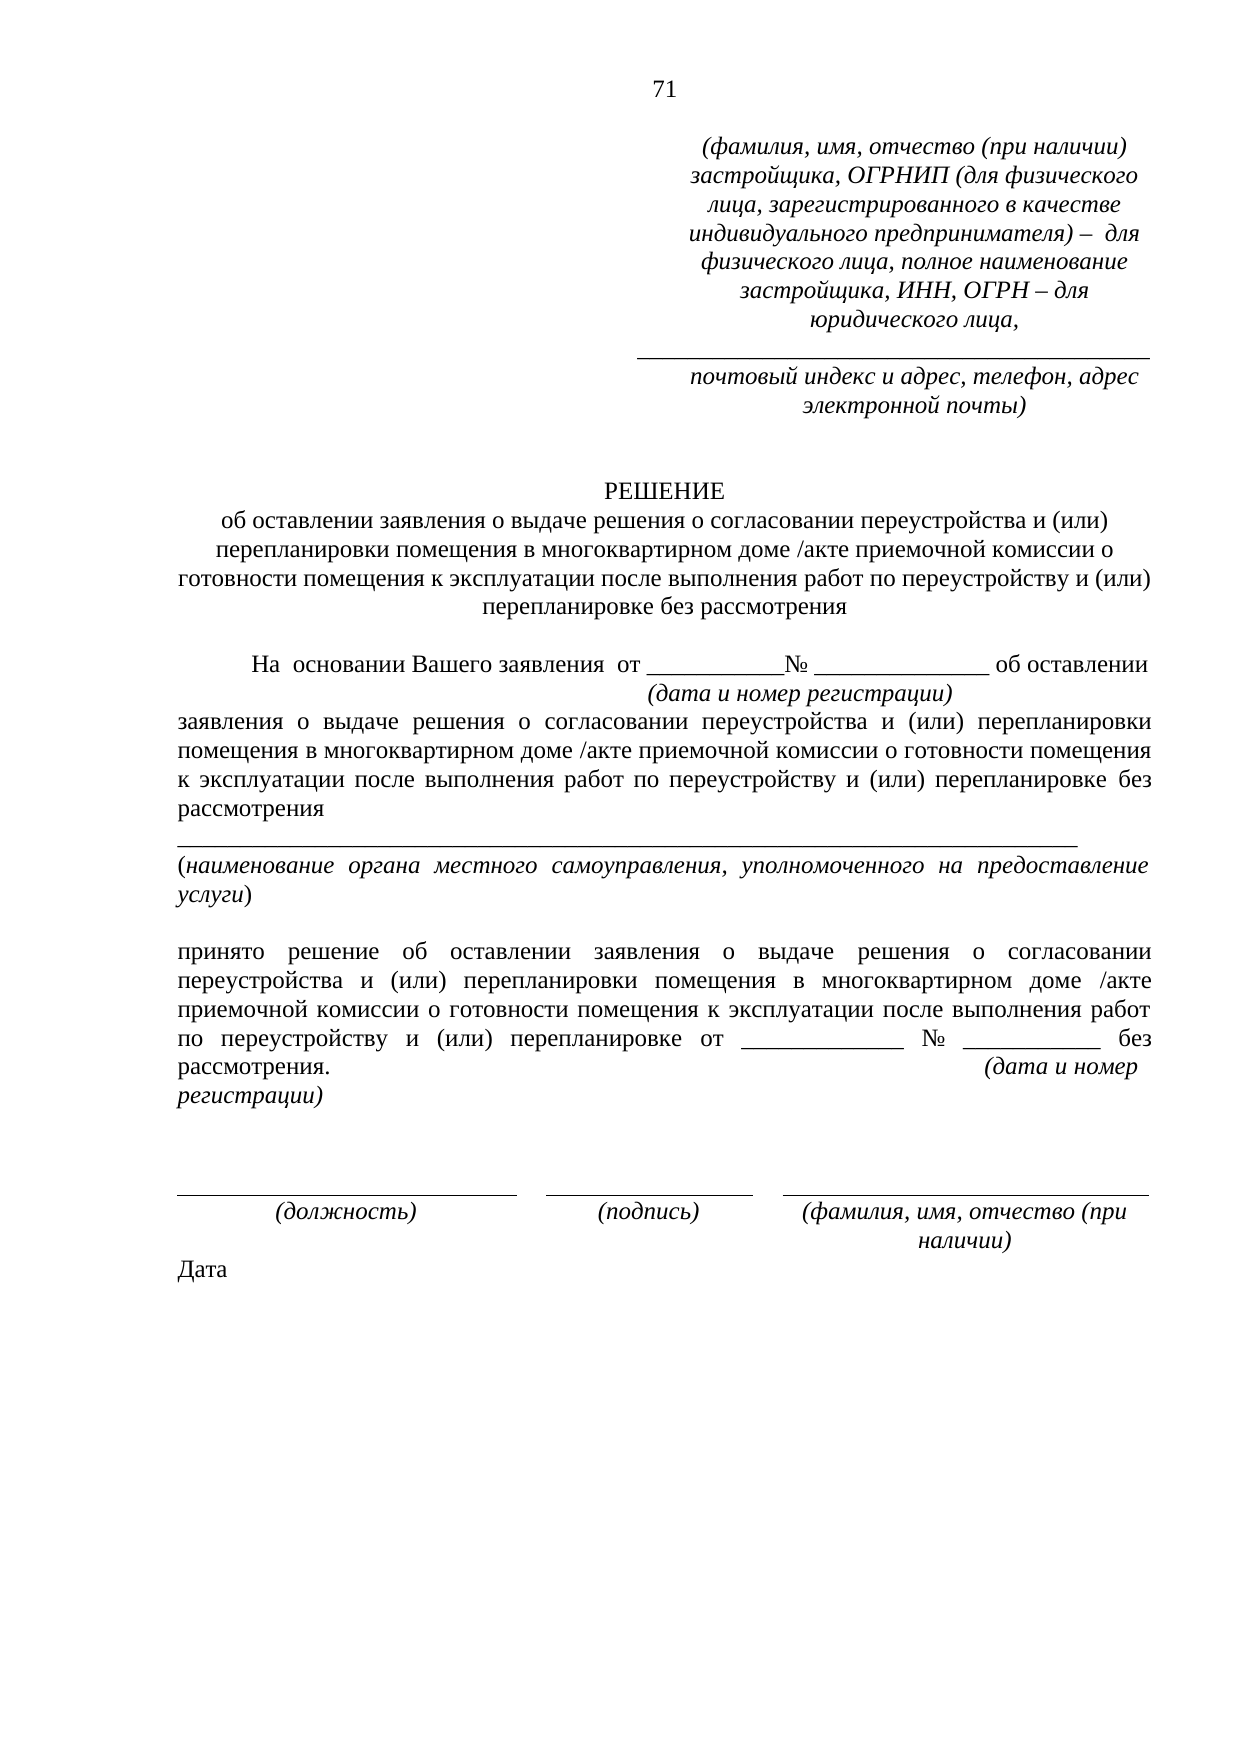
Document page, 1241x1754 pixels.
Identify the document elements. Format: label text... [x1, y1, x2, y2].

text (фамилия, имя, отчество (при наличии) застройщика, ОГРНИП (для физического лица, зарегистрированного в качестве индивидуального предпринимателя) – для физического лица, полное наименование застройщика, ИНН, ОГРН – для юридического лица, [679, 131, 1152, 333]
text принято решение об оставлении заявления о выдаче решения о согласовании переустройства и (или) перепланировки помещения в многоквартирном доме /акте приемочной комиссии о готовности помещения к эксплуатации после выполнения работ по переустройству и (или) перепланировке от _____________ № ___________ без рассмотрения. (дата и номер регистрации) [177, 936, 1152, 1109]
text почтовый индекс и адрес, телефон, адрес электронной почты) [679, 361, 1152, 419]
text _________________________________________ [177, 333, 1152, 361]
table_cell [517, 1195, 546, 1254]
table_cell (должность) [177, 1196, 517, 1254]
table_cell (фамилия, имя, отчество (при наличии) [783, 1196, 1149, 1254]
text ________________________________________________________________________ [177, 821, 1152, 850]
text Дата [177, 1254, 1152, 1282]
text На основании Вашего заявления от ___________№ ______________ об оставлении (дата и номер регистрации) [177, 649, 1152, 706]
table_cell (подпись) [546, 1196, 753, 1254]
text заявления о выдаче решения о согласовании переустройства и (или) перепланировки помещения в многоквартирном доме /акте приемочной комиссии о готовности помещения к эксплуатации после выполнения работ по переустройству и (или) перепланировке без рассмотрения [177, 706, 1152, 821]
table_cell [753, 1195, 783, 1254]
table_header [546, 1166, 753, 1195]
table_header [753, 1166, 783, 1195]
table_header [517, 1166, 546, 1195]
text (наименование органа местного самоуправления, уполномоченного на предоставление услуги) [177, 850, 1152, 908]
text РЕШЕНИЕ об оставлении заявления о выдаче решения о согласовании переустройства и (или) перепланировки помещения в многоквартирном доме /акте приемочной комиссии о готовности помещения к эксплуатации после выполнения работ по переустройству и (или) перепланировке без рассмотрения [177, 476, 1152, 620]
table_header [783, 1166, 1149, 1195]
table_header [177, 1166, 517, 1195]
